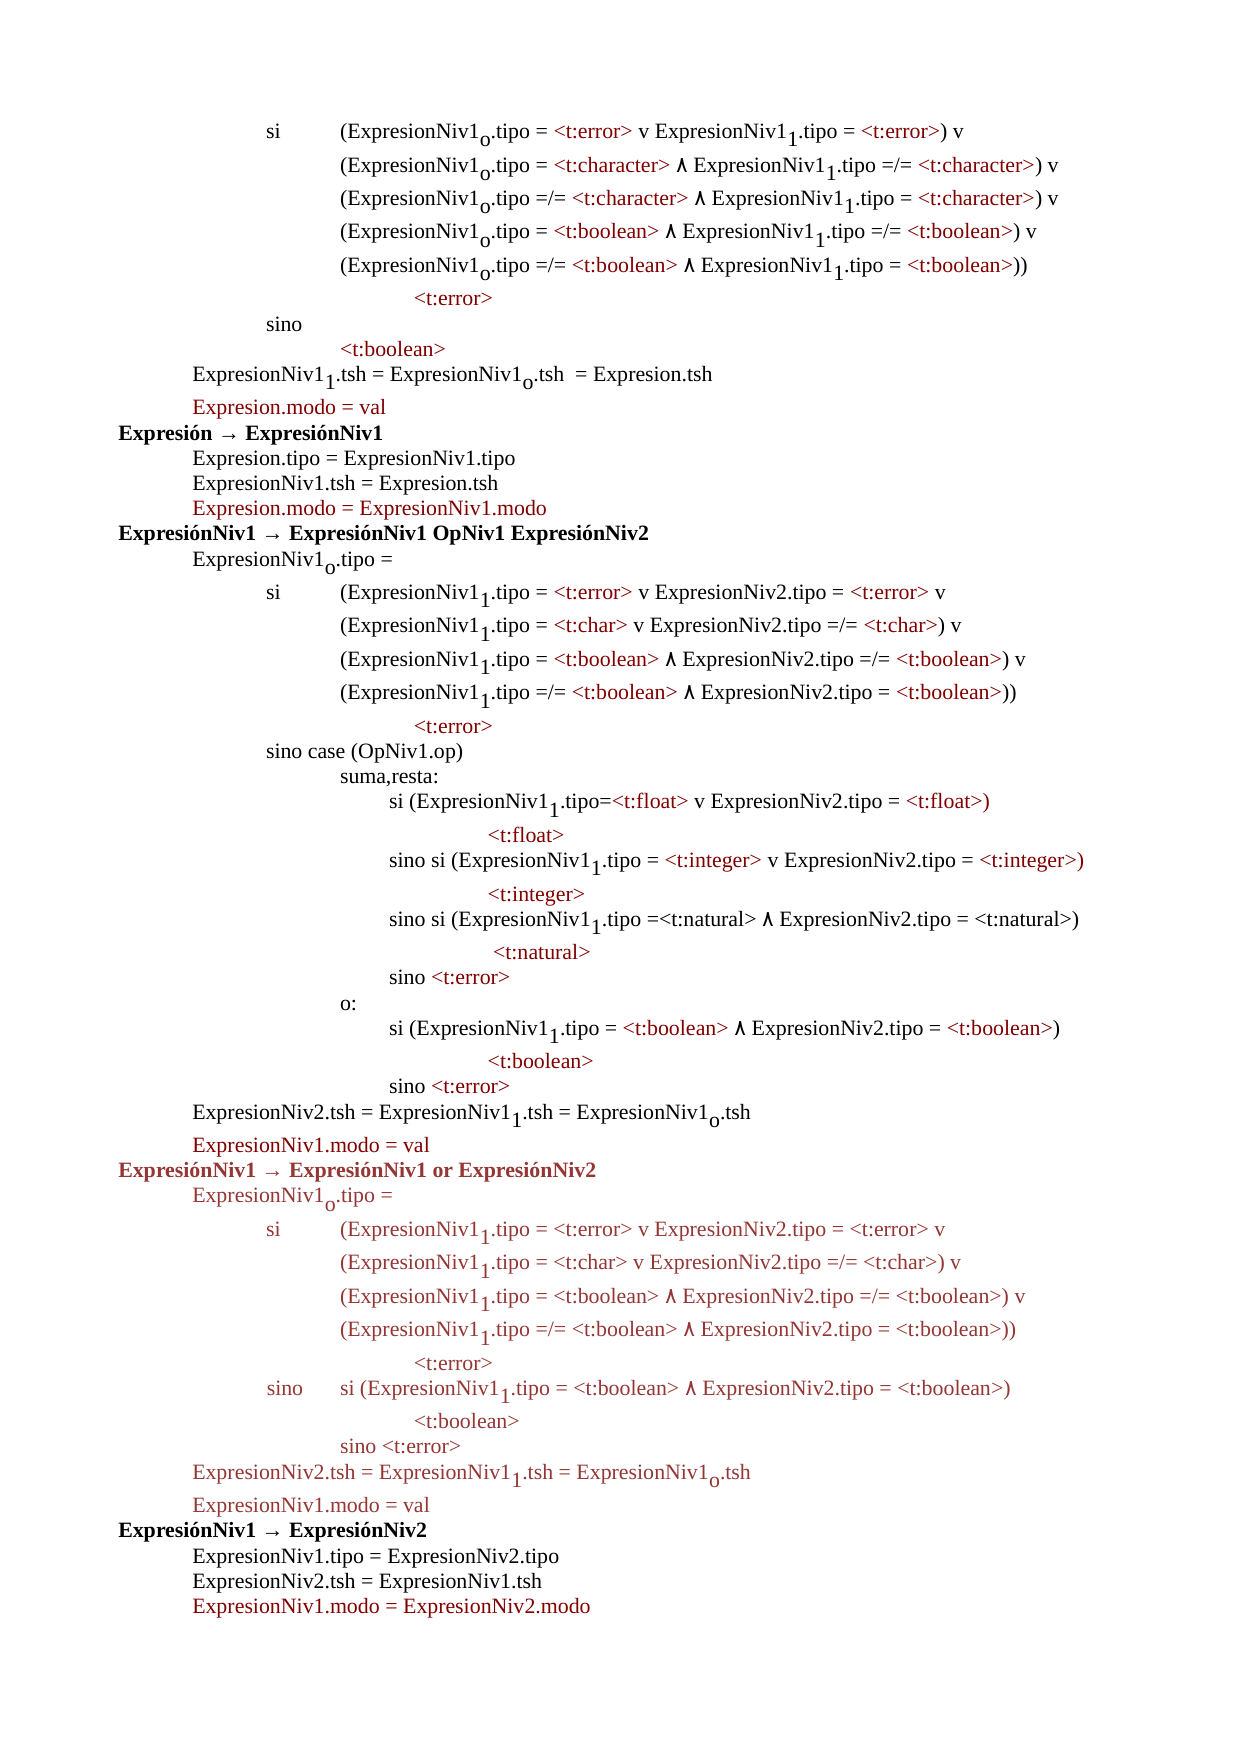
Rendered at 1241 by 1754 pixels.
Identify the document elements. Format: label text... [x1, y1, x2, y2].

text (ExpresionNiv11.tipo = <t:char> v ExpresionNiv2.tipo =/= <t:char>) v [118, 1249, 1122, 1283]
text sino si (ExpresionNiv11.tipo = <t:boolean> ٨ ExpresionNiv2.tipo = <t:boolean>) [192, 1375, 1122, 1408]
text <t:error> [118, 285, 1122, 311]
text (ExpresionNiv11.tipo =/= <t:boolean> ٨ ExpresionNiv2.tipo = <t:boolean>)) [118, 1316, 1122, 1350]
text si (ExpresionNiv11.tipo = <t:error> v ExpresionNiv2.tipo = <t:error> v [118, 1216, 1122, 1249]
text (ExpresionNiv1o.tipo =/= <t:boolean> ٨ ExpresionNiv11.tipo = <t:boolean>)) [118, 252, 1122, 285]
text sino <t:error> [118, 964, 1122, 989]
text ExpresionNiv1o.tipo = [118, 546, 1122, 579]
text (ExpresionNiv11.tipo = <t:char> v ExpresionNiv2.tipo =/= <t:char>) v [118, 612, 1122, 646]
text suma,resta: [118, 763, 1122, 788]
text (ExpresionNiv1o.tipo =/= <t:character> ٨ ExpresionNiv11.tipo = <t:character>) v [118, 185, 1122, 218]
text sino <t:error> [118, 1073, 1122, 1099]
text (ExpresionNiv11.tipo = <t:boolean> ٨ ExpresionNiv2.tipo =/= <t:boolean>) v [118, 1283, 1122, 1316]
text ExpresiónNiv1 → ExpresiónNiv2 [118, 1517, 1122, 1543]
text ExpresionNiv2.tsh = ExpresionNiv1.tsh [118, 1568, 1122, 1593]
text sino <t:error> [118, 1433, 1122, 1459]
text (ExpresionNiv1o.tipo = <t:boolean> ٨ ExpresionNiv11.tipo =/= <t:boolean>) v [118, 218, 1122, 252]
text ExpresiónNiv1 → ExpresiónNiv1 OpNiv1 ExpresiónNiv2 [118, 520, 1122, 546]
text ExpresionNiv2.tsh = ExpresionNiv11.tsh = ExpresionNiv1o.tsh [118, 1099, 1122, 1132]
text ExpresionNiv1o.tipo = [118, 1182, 1122, 1216]
text Expresion.modo = val [118, 394, 1122, 419]
text si (ExpresionNiv11.tipo = <t:boolean> ٨ ExpresionNiv2.tipo = <t:boolean>) [118, 1015, 1122, 1048]
text si (ExpresionNiv11.tipo=<t:float> v ExpresionNiv2.tipo = <t:float>) [118, 788, 1122, 822]
text sino case (OpNiv1.op) [118, 738, 1122, 763]
text ExpresionNiv1.modo = val [118, 1492, 1122, 1517]
text ExpresionNiv11.tsh = ExpresionNiv1o.tsh = Expresion.tsh [118, 361, 1122, 394]
text sino si (ExpresionNiv11.tipo = <t:integer> v ExpresionNiv2.tipo = <t:integer>) [118, 847, 1122, 881]
text si (ExpresionNiv11.tipo = <t:error> v ExpresionNiv2.tipo = <t:error> v [118, 579, 1122, 612]
text <t:natural> [118, 939, 1122, 964]
text ExpresiónNiv1 → ExpresiónNiv1 or ExpresiónNiv2 [118, 1157, 1122, 1182]
text ExpresionNiv1.tipo = ExpresionNiv2.tipo [118, 1543, 1122, 1568]
text <t:error> [118, 713, 1122, 738]
text sino [118, 311, 1122, 336]
text <t:boolean> [118, 1408, 1122, 1433]
text (ExpresionNiv11.tipo =/= <t:boolean> ٨ ExpresionNiv2.tipo = <t:boolean>)) [118, 679, 1122, 713]
text o: [118, 989, 1122, 1015]
text Expresión → ExpresiónNiv1 [118, 419, 1122, 445]
text ExpresionNiv1.tsh = Expresion.tsh [118, 470, 1122, 495]
text ExpresionNiv2.tsh = ExpresionNiv11.tsh = ExpresionNiv1o.tsh [118, 1459, 1122, 1492]
text si (ExpresionNiv1o.tipo = <t:error> v ExpresionNiv11.tipo = <t:error>) v (ExpresionNiv1o.tipo = <t:character> ٨ ExpresionNiv11.tipo =/= <t:character>) v [118, 118, 1122, 185]
text Expresion.modo = ExpresionNiv1.modo [118, 495, 1122, 520]
text <t:error> [118, 1350, 1122, 1375]
text <t:integer> [118, 881, 1122, 906]
text Expresion.tipo = ExpresionNiv1.tipo [118, 445, 1122, 470]
text <t:boolean> [118, 1048, 1122, 1073]
text (ExpresionNiv11.tipo = <t:boolean> ٨ ExpresionNiv2.tipo =/= <t:boolean>) v [118, 646, 1122, 679]
text <t:boolean> [118, 336, 1122, 361]
text <t:float> [118, 822, 1122, 847]
text ExpresionNiv1.modo = ExpresionNiv2.modo [118, 1593, 1122, 1618]
text sino si (ExpresionNiv11.tipo =<t:natural> ٨ ExpresionNiv2.tipo = <t:natural>) [118, 906, 1122, 939]
text ExpresionNiv1.modo = val [118, 1132, 1122, 1157]
